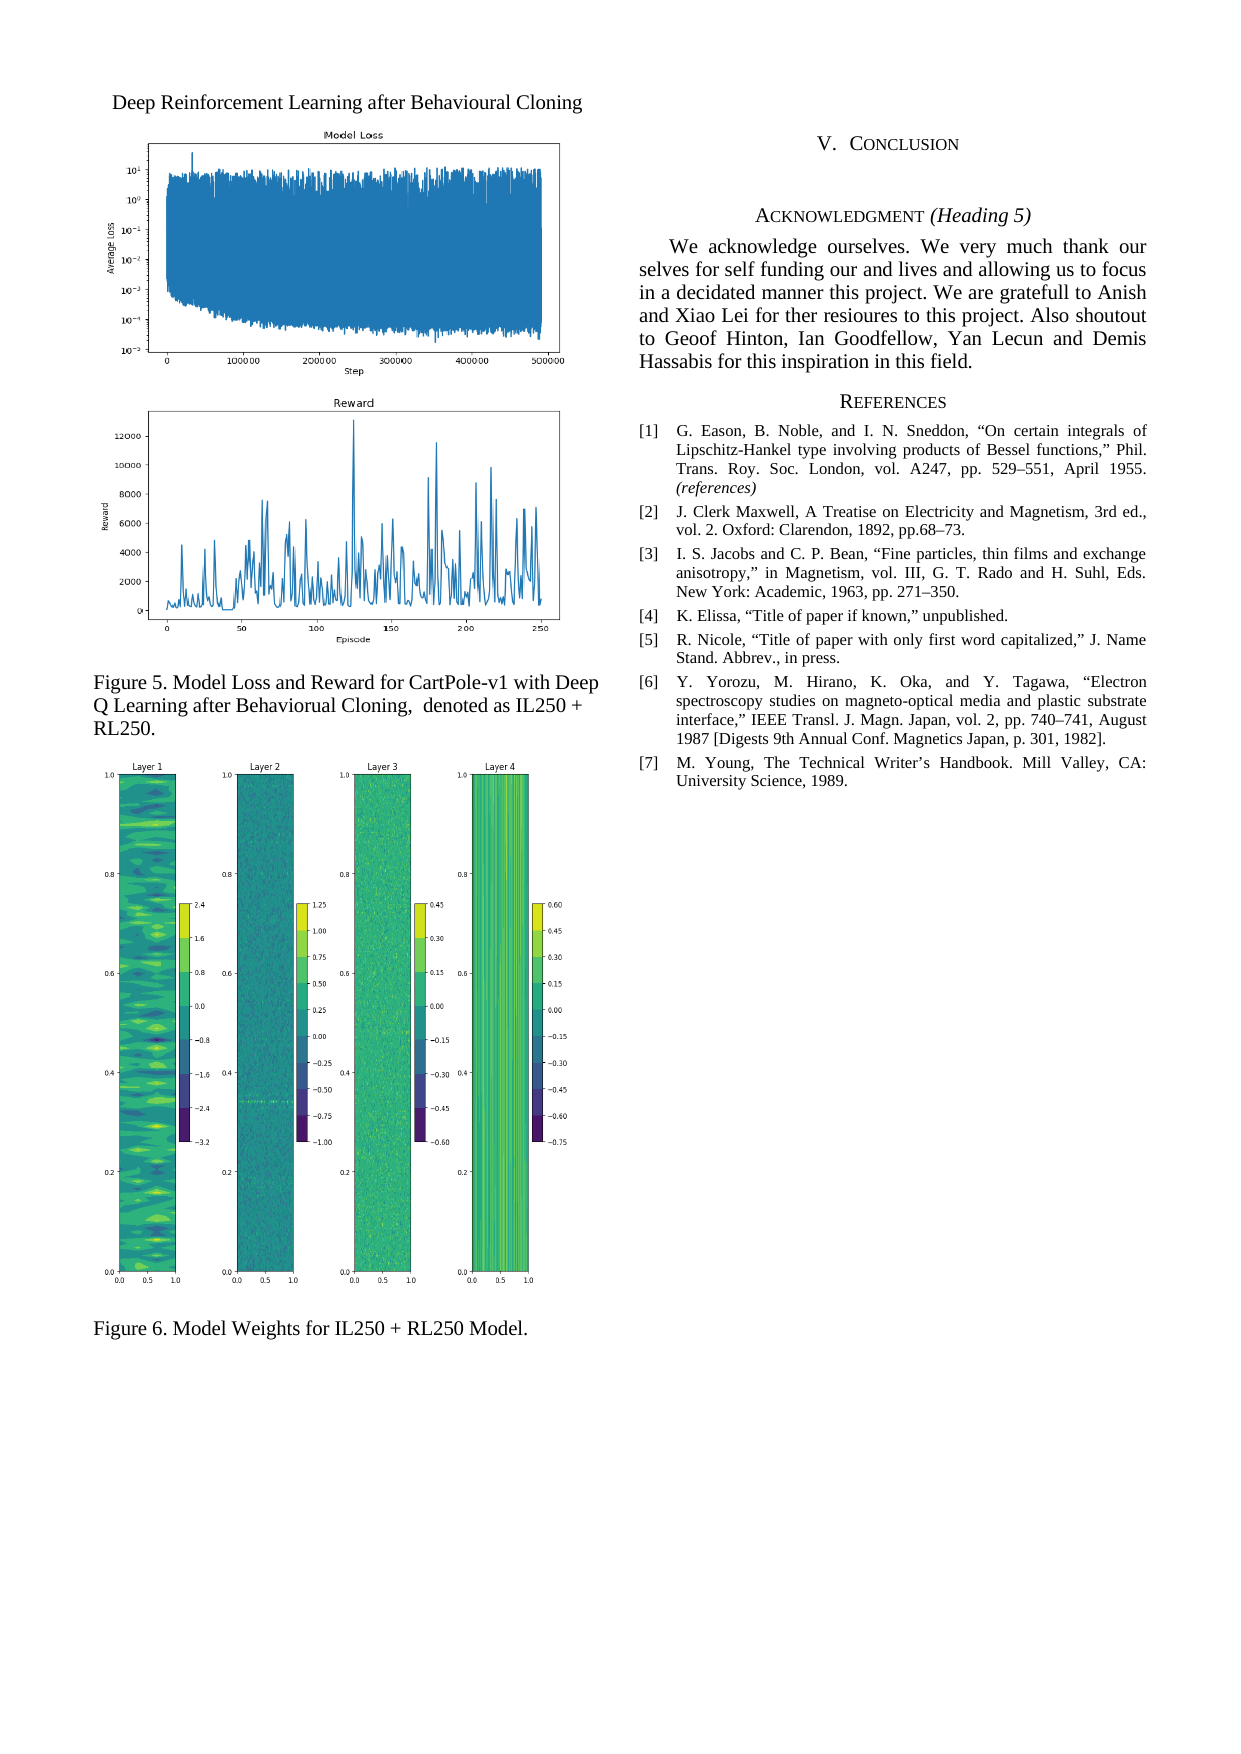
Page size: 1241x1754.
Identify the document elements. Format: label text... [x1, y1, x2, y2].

list J. Clerk Maxwell, A Treatise on Electricity and Magnetism, 3rd ed., vol. 2. Oxford: Clarendon, 1892, pp.68–73. [639, 502, 1147, 539]
text Figure 5. Model Loss and Reward for CartPole-v1 with Deep Q Learning after Behaviorual Cloning, denoted as IL250 + RL250. [93, 657, 601, 739]
picture [97, 126, 570, 659]
subtitle Conclusion [639, 131, 1147, 155]
list I. S. Jacobs and C. P. Bean, “Fine particles, thin films and exchange anisotropy,” in Magnetism, vol. III, G. T. Rado and H. Suhl, Eds. New York: Academic, 1963, pp. 271–350. [639, 545, 1147, 601]
subtitle References [639, 389, 1147, 413]
subtitle Acknowledgment (Heading 5) [639, 203, 1147, 227]
list G. Eason, B. Noble, and I. N. Sneddon, “On certain integrals of Lipschitz-Hankel type involving products of Bessel functions,” Phil. Trans. Roy. Soc. London, vol. A247, pp. 529–551, April 1955. (references) [639, 422, 1147, 497]
list R. Nicole, “Title of paper with only first word capitalized,” J. Name Stand. Abbrev., in press. [639, 630, 1147, 668]
list K. Elissa, “Title of paper if known,” unpublished. [639, 606, 1147, 625]
text Deep Reinforcement Learning after Behavioural Cloning [93, 92, 601, 114]
list M. Young, The Technical Writer’s Handbook. Mill Valley, CA: University Science, 1989. [639, 753, 1147, 791]
text We acknowledge ourselves. We very much thank our selves for self funding our and lives and allowing us to focus in a decidated manner this project. We are gratefull to Anish and Xiao Lei for ther resioures to this project. Also shoutout to Geoof Hinton, Ian Goodfellow, Yan Lecun and Demis Hassabis for this inspiration in this field. [639, 235, 1147, 373]
picture [99, 757, 572, 1289]
list Y. Yorozu, M. Hirano, K. Oka, and Y. Tagawa, “Electron spectroscopy studies on magneto-optical media and plastic substrate interface,” IEEE Transl. J. Magn. Japan, vol. 2, pp. 740–741, August 1987 [Digests 9th Annual Conf. Magnetics Japan, p. 301, 1982]. [639, 673, 1147, 748]
text Figure 6. Model Weights for IL250 + RL250 Model. [93, 1317, 601, 1340]
